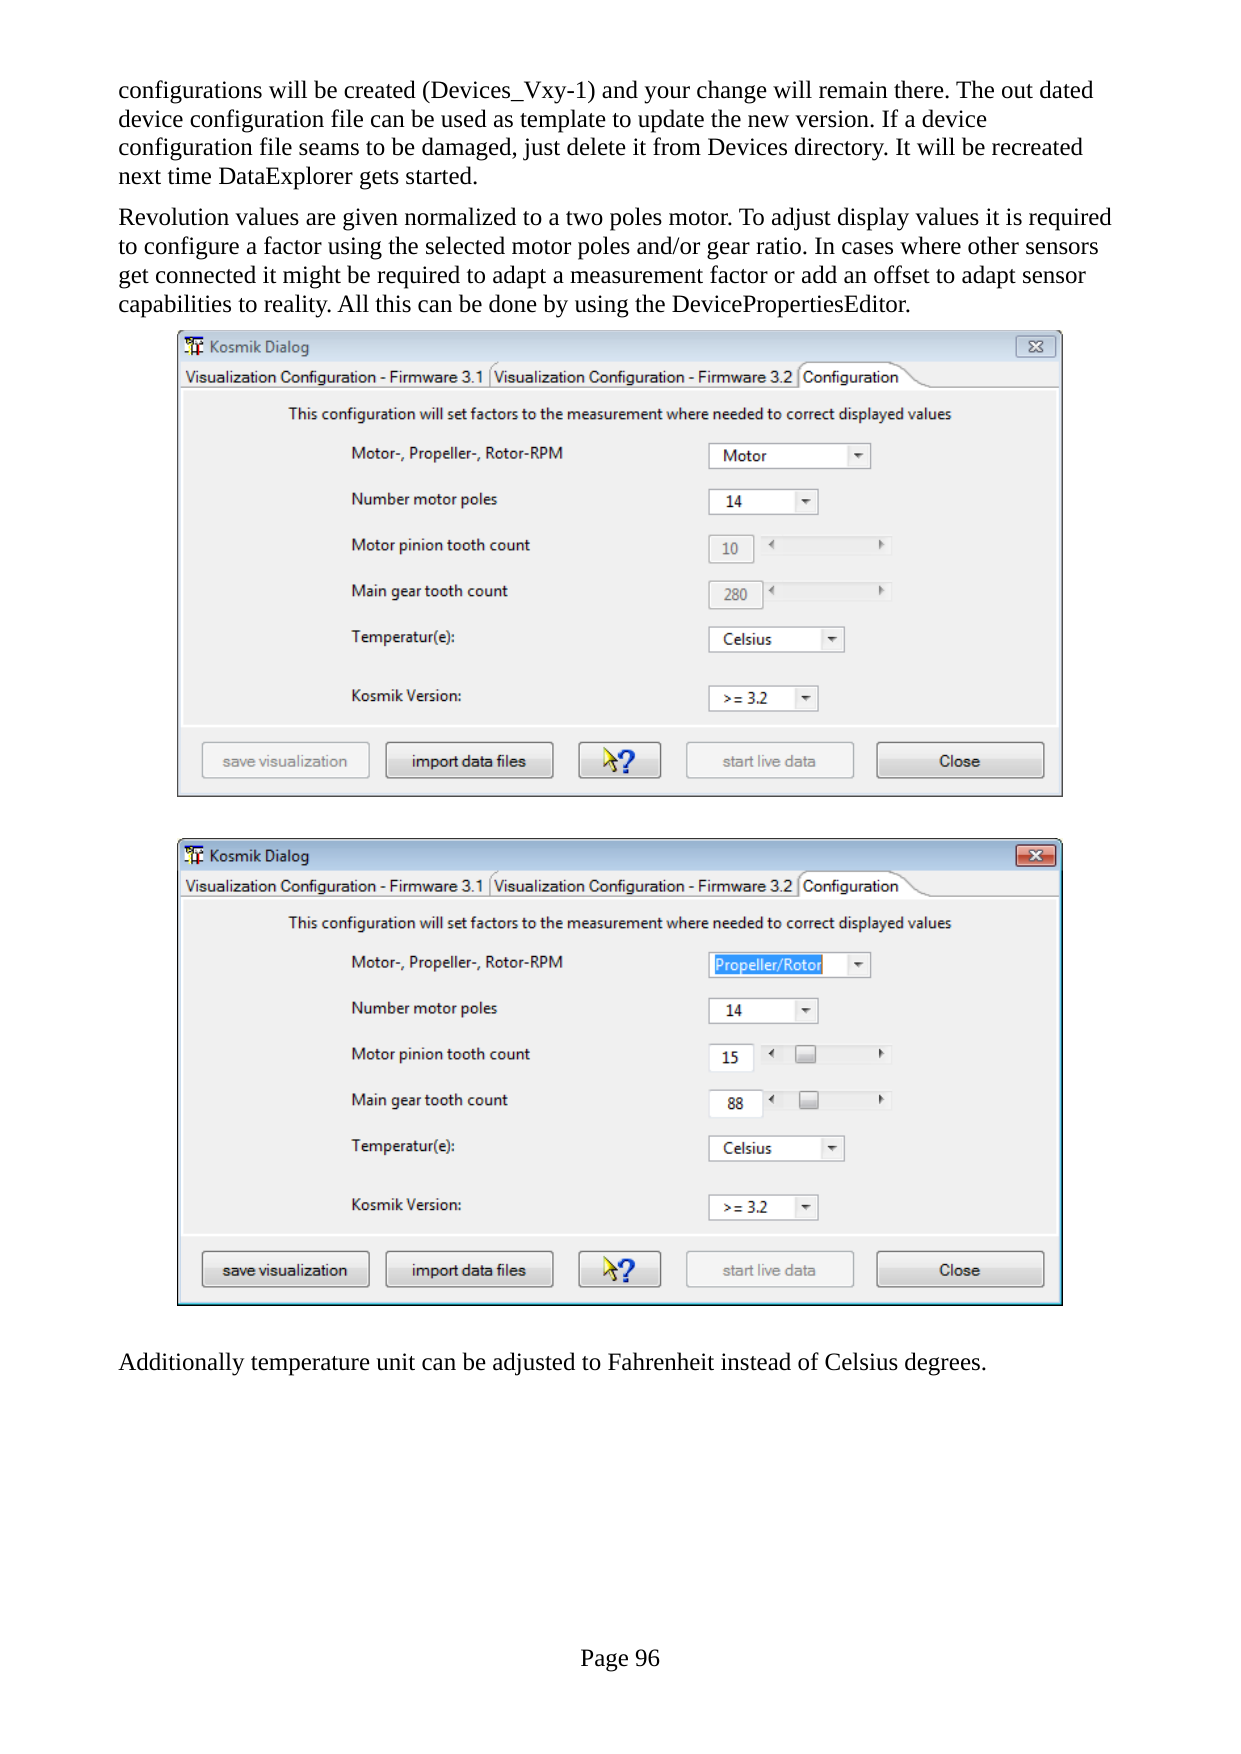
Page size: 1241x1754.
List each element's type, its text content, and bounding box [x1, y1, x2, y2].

text configurations will be created (Devices_Vxy-1) and your change will remain there. The out dated device configuration file can be used as template to update the new version. If a device configuration file seams to be damaged, just delete it from Devices directory. It will be recreated next time DataExplorer gets started. [118, 75, 1122, 190]
text Additionally temperature unit can be adjusted to Fahrenheit instead of Celsius degrees. [118, 1347, 1122, 1375]
text Revolution values are given normalized to a two poles motor. To adjust display values it is required to configure a factor using the selected motor poles and/or gear ratio. In cases where other sensors get connected it might be required to adapt a measurement factor or add an offset to adapt sensor capabilities to reality. All this can be done by using the DevicePropertiesEditor. [118, 202, 1122, 317]
